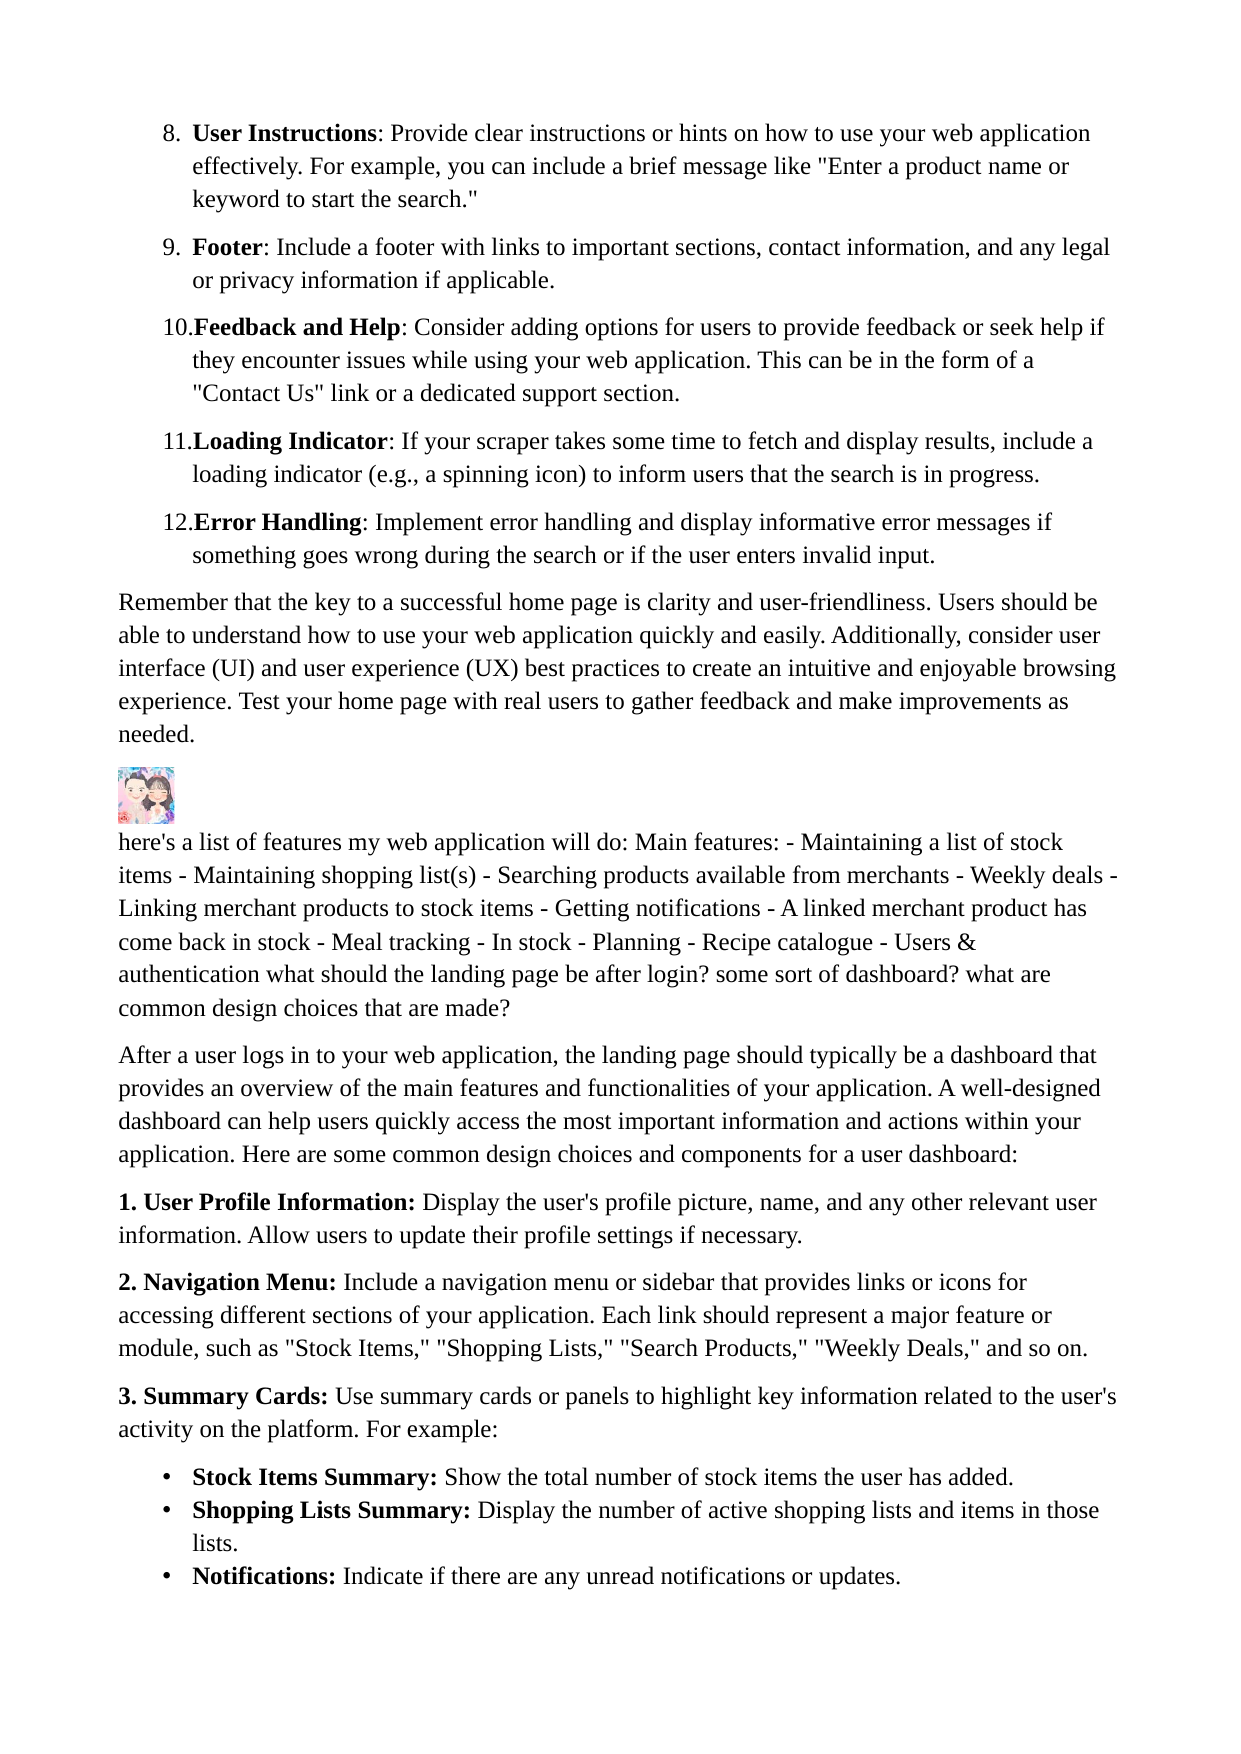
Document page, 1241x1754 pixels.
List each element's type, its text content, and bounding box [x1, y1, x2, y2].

text here's a list of features my web application will do: Main features: - Maintaining a list of stock items - Maintaining shopping list(s) - Searching products available from merchants - Weekly deals - Linking merchant products to stock items - Getting notifications - A linked merchant product has come back in stock - Meal tracking - In stock - Planning - Recipe catalogue - Users & authentication what should the landing page be after login? some sort of dashboard? what are common design choices that are made? [118, 827, 1122, 1021]
text Remember that the key to a successful home page is clarity and user-friendliness. Users should be able to understand how to use your web application quickly and easily. Additionally, consider user interface (UI) and user experience (UX) best practices to create an intuitive and enjoyable browsing experience. Test your home page with real users to gather feedback and make improvements as needed. [118, 587, 1122, 748]
list Feedback and Help: Consider adding options for users to provide feedback or seek help if they encounter issues while using your web application. This can be in the form of a "Contact Us" link or a dedicated support section. [162, 312, 1122, 407]
list Notifications: Indicate if there are any unread notifications or updates. [162, 1561, 1122, 1589]
text 2. Navigation Menu: Include a navigation menu or sidebar that provides links or icons for accessing different sections of your application. Each link should represent a major feature or module, such as "Stock Items," "Shopping Lists," "Search Products," "Weekly Deals," and so on. [118, 1267, 1122, 1362]
list Footer: Include a footer with links to important sections, contact information, and any legal or privacy information if applicable. [162, 232, 1122, 293]
text After a user logs in to your web application, the landing page should typically be a dashboard that provides an overview of the main features and functionalities of your application. A well-designed dashboard can help users quickly access the most important information and actions within your application. Here are some common design choices and components for a user dashboard: [118, 1040, 1122, 1168]
list User Instructions: Provide clear instructions or hints on how to use your web application effectively. For example, you can include a brief message like "Enter a product name or keyword to start the search." [162, 118, 1122, 213]
list Error Handling: Implement error handling and display informative error messages if something goes wrong during the search or if the user enters invalid input. [162, 507, 1122, 568]
picture [118, 767, 175, 824]
list Loading Indicator: If your scraper takes some time to fetch and display results, include a loading indicator (e.g., a spinning icon) to inform users that the search is in progress. [162, 426, 1122, 488]
text 3. Summary Cards: Use summary cards or panels to highlight key information related to the user's activity on the platform. For example: [118, 1381, 1122, 1443]
list Shopping Lists Summary: Display the number of active shopping lists and items in those lists. [162, 1495, 1122, 1557]
list Stock Items Summary: Show the total number of stock items the user has added. [162, 1462, 1122, 1491]
text 1. User Profile Information: Display the user's profile picture, name, and any other relevant user information. Allow users to update their profile settings if necessary. [118, 1187, 1122, 1249]
